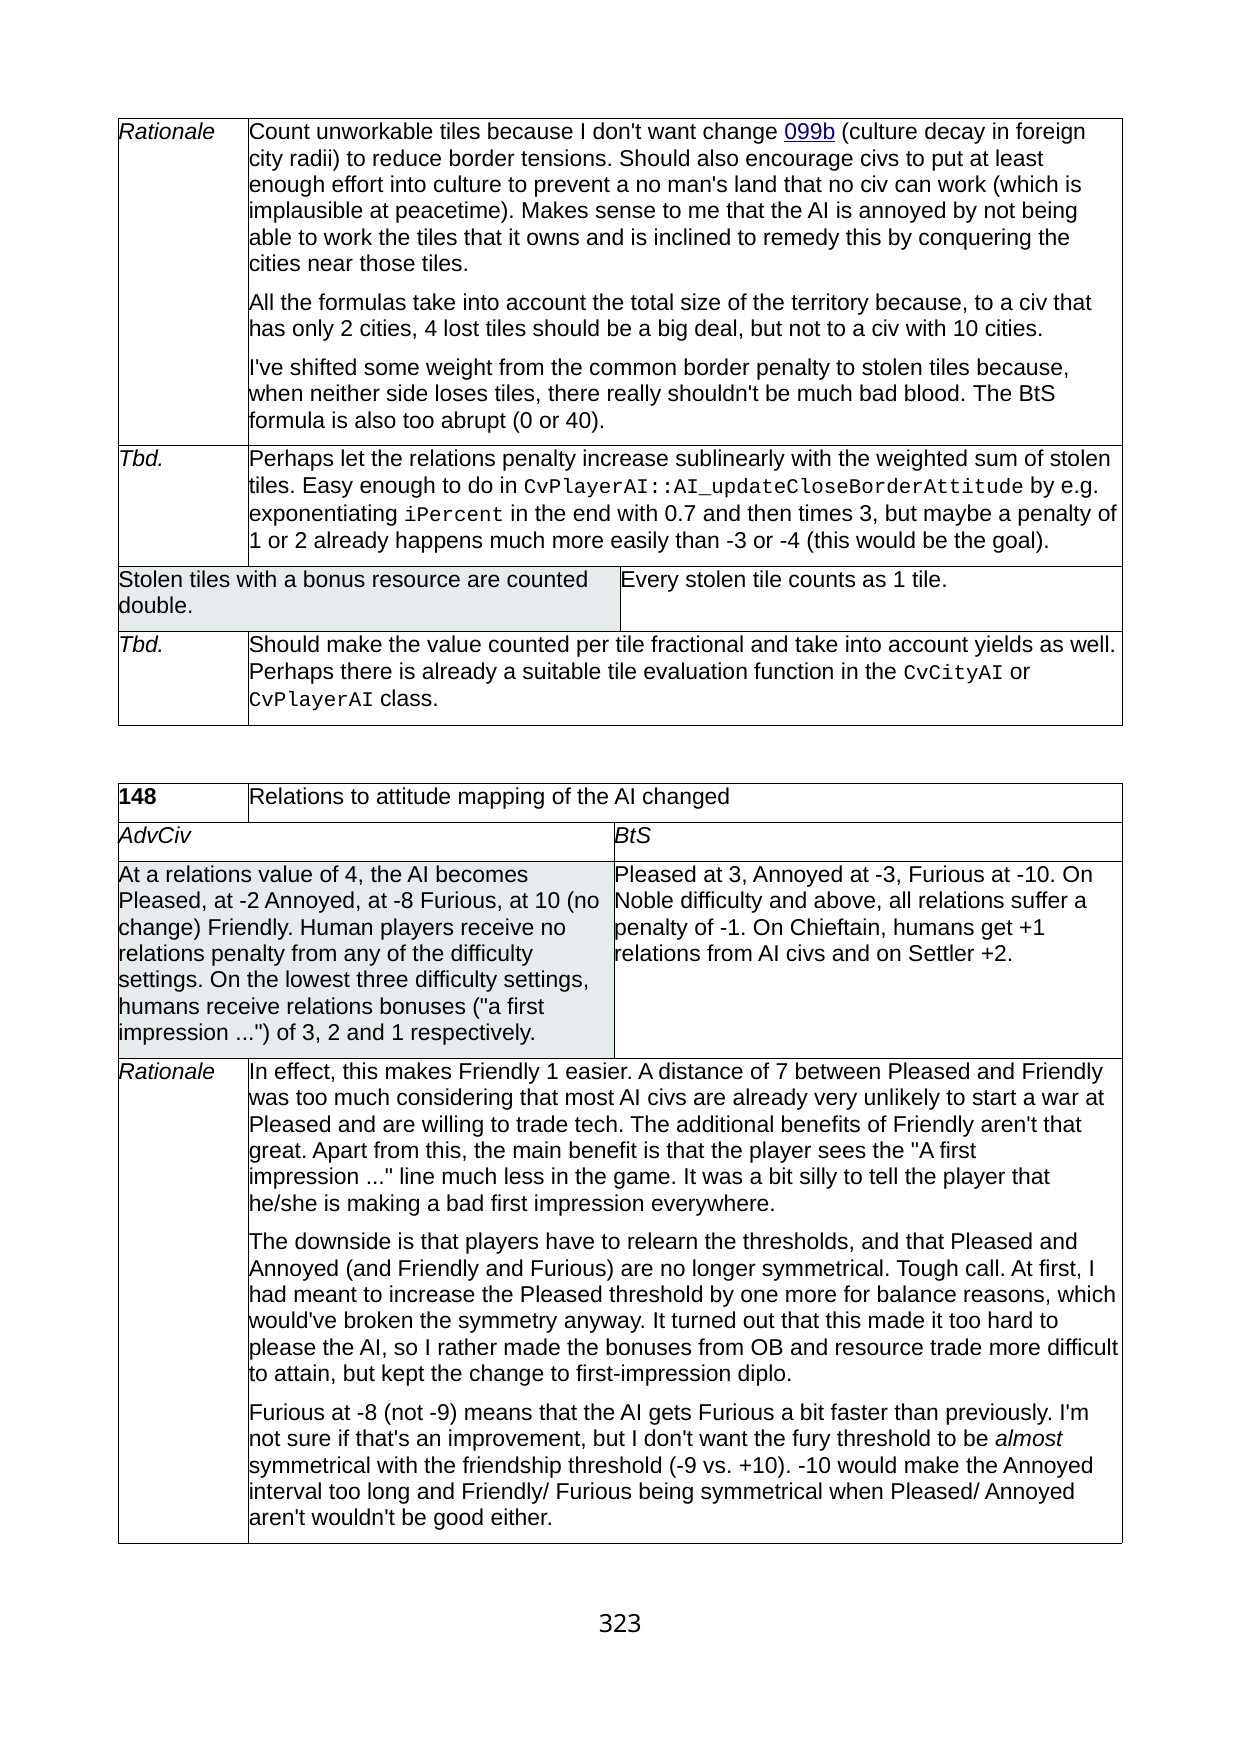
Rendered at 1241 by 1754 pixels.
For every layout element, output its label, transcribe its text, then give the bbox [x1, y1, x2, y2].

table_cell Rationale [119, 1059, 248, 1543]
table_cell Count unworkable tiles because I don't want change 099b (culture decay in foreign city radii) to reduce border tensions. Should also encourage civs to put at least enough effort into culture to prevent a no man's land that no civ can work (which is implausible at peacetime). Makes sense to me that the AI is annoyed by not being able to work the tiles that it owns and is inclined to remedy this by conquering the cities near those tiles. All the formulas take into account the total size of the territory because, to a civ that has only 2 cities, 4 lost tiles should be a big deal, but not to a civ with 10 cities. I've shifted some weight from the common border penalty to stolen tiles because, when neither side loses tiles, there really shouldn't be much bad blood. The BtS formula is also too abrupt (0 or 40). [249, 119, 1122, 445]
table_cell Tbd. [119, 632, 248, 725]
table_cell BtS [615, 823, 1122, 861]
table_cell Stolen tiles with a bonus resource are counted double. [119, 567, 620, 631]
table_cell At a relations value of 4, the AI becomes Pleased, at -2 Annoyed, at -8 Furious, at 10 (no change) Friendly. Human players receive no relations penalty from any of the difficulty settings. On the lowest three difficulty settings, humans receive relations bonuses ("a first impression ...") of 3, 2 and 1 respectively. [119, 862, 614, 1058]
table_cell Perhaps let the relations penalty increase sublinearly with the weighted sum of stolen tiles. Easy enough to do in CvPlayerAI::AI_updateCloseBorderAttitude by e.g. exponentiating iPercent in the end with 0.7 and then times 3, but maybe a penalty of 1 or 2 already happens much more easily than -3 or -4 (this would be the goal). [249, 446, 1122, 566]
table_cell Rationale [119, 119, 248, 445]
table_cell AdvCiv [119, 823, 614, 861]
table_header 148 [119, 784, 248, 822]
table_header Relations to attitude mapping of the AI changed [249, 784, 1122, 822]
table_cell Every stolen tile counts as 1 tile. [621, 567, 1122, 631]
table_cell Pleased at 3, Annoyed at -3, Furious at -10. On Noble difficulty and above, all relations suffer a penalty of -1. On Chieftain, humans get +1 relations from AI civs and on Settler +2. [615, 862, 1122, 1058]
table_cell Tbd. [119, 446, 248, 566]
table_cell In effect, this makes Friendly 1 easier. A distance of 7 between Pleased and Friendly was too much considering that most AI civs are already very unlikely to start a war at Pleased and are willing to trade tech. The additional benefits of Friendly aren't that great. Apart from this, the main benefit is that the player sees the "A first impression ..." line much less in the game. It was a bit silly to tell the player that he/she is making a bad first impression everywhere. The downside is that players have to relearn the thresholds, and that Pleased and Annoyed (and Friendly and Furious) are no longer symmetrical. Tough call. At first, I had meant to increase the Pleased threshold by one more for balance reasons, which would've broken the symmetry anyway. It turned out that this made it too hard to please the AI, so I rather made the bonuses from OB and resource trade more difficult to attain, but kept the change to first-impression diplo. Furious at -8 (not -9) means that the AI gets Furious a bit faster than previously. I'm not sure if that's an improvement, but I don't want the fury threshold to be almost symmetrical with the friendship threshold (-9 vs. +10). -10 would make the Annoyed interval too long and Friendly/ Furious being symmetrical when Pleased/ Annoyed aren't wouldn't be good either. [249, 1059, 1122, 1543]
table_cell Should make the value counted per tile fractional and take into account yields as well. Perhaps there is already a suitable tile evaluation function in the CvCityAI or CvPlayerAI class. [249, 632, 1122, 725]
